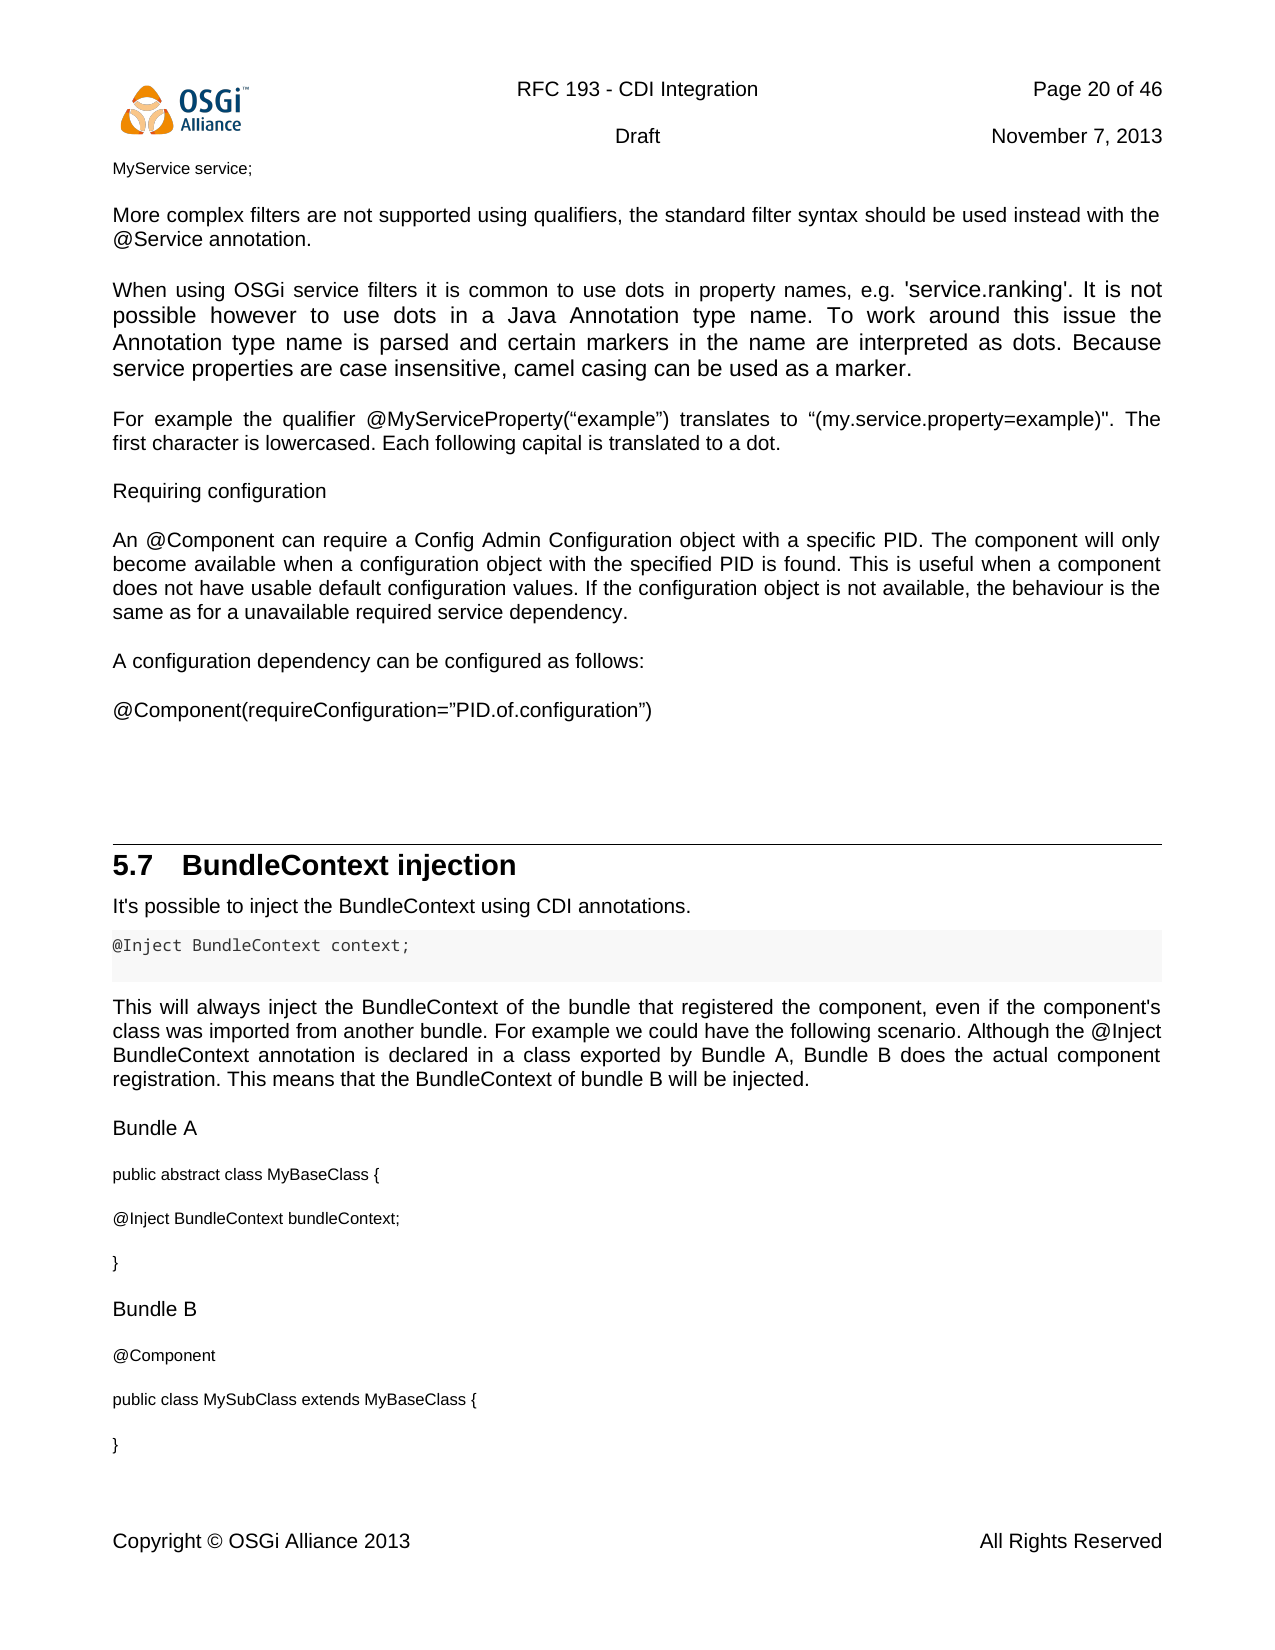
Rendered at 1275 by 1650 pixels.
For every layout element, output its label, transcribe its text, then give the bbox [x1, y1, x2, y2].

text MyService service; [112, 159, 1162, 178]
subtitle BundleContext injection [112, 845, 1162, 881]
text public abstract class MyBaseClass { [112, 1164, 1162, 1184]
text An @Component can require a Config Admin Configuration object with a specific PID. The component will only become available when a configuration object with the specified PID is found. This is useful when a component does not have usable default configuration values. If the configuration object is not available, the behaviour is the same as for a unavailable required service dependency. [112, 528, 1162, 624]
text @Inject BundleContext context; [112, 930, 1162, 956]
text For example the qualifier @MyServiceProperty(“example”) translates to “(my.service.property=example)". The first character is lowercased. Each following capital is translated to a dot. [112, 406, 1162, 454]
text @Component(requireConfiguration=”PID.of.configuration”) [112, 698, 1162, 722]
text Requiring configuration [112, 479, 1162, 503]
picture [113, 78, 257, 142]
text public class MySubClass extends MyBaseClass { [112, 1390, 1162, 1409]
text More complex filters are not supported using qualifiers, the standard filter syntax should be used instead with the @Service annotation. [112, 203, 1162, 251]
text A configuration dependency can be configured as follows: [112, 649, 1162, 673]
text Bundle B [112, 1297, 1162, 1321]
text } [112, 1253, 1162, 1272]
text This will always inject the BundleContext of the bundle that registered the component, even if the component's class was imported from another bundle. For example we could have the following scenario. Although the @Inject BundleContext annotation is declared in a class exported by Bundle A, Bundle B does the actual component registration. This means that the BundleContext of bundle B will be injected. [112, 995, 1162, 1091]
text Bundle A [112, 1116, 1162, 1139]
text When using OSGi service filters it is common to use dots in property names, e.g. 'service.ranking'. It is not possible however to use dots in a Java Annotation type name. To work around this issue the Annotation type name is parsed and certain markers in the name are interpreted as dots. Because service properties are case insensitive, camel casing can be used as a marker. [112, 276, 1162, 381]
text @Inject BundleContext bundleContext; [112, 1209, 1162, 1228]
text } [112, 1434, 1162, 1453]
text @Component [112, 1346, 1162, 1365]
text It's possible to inject the BundleContext using CDI annotations. [112, 893, 1162, 917]
